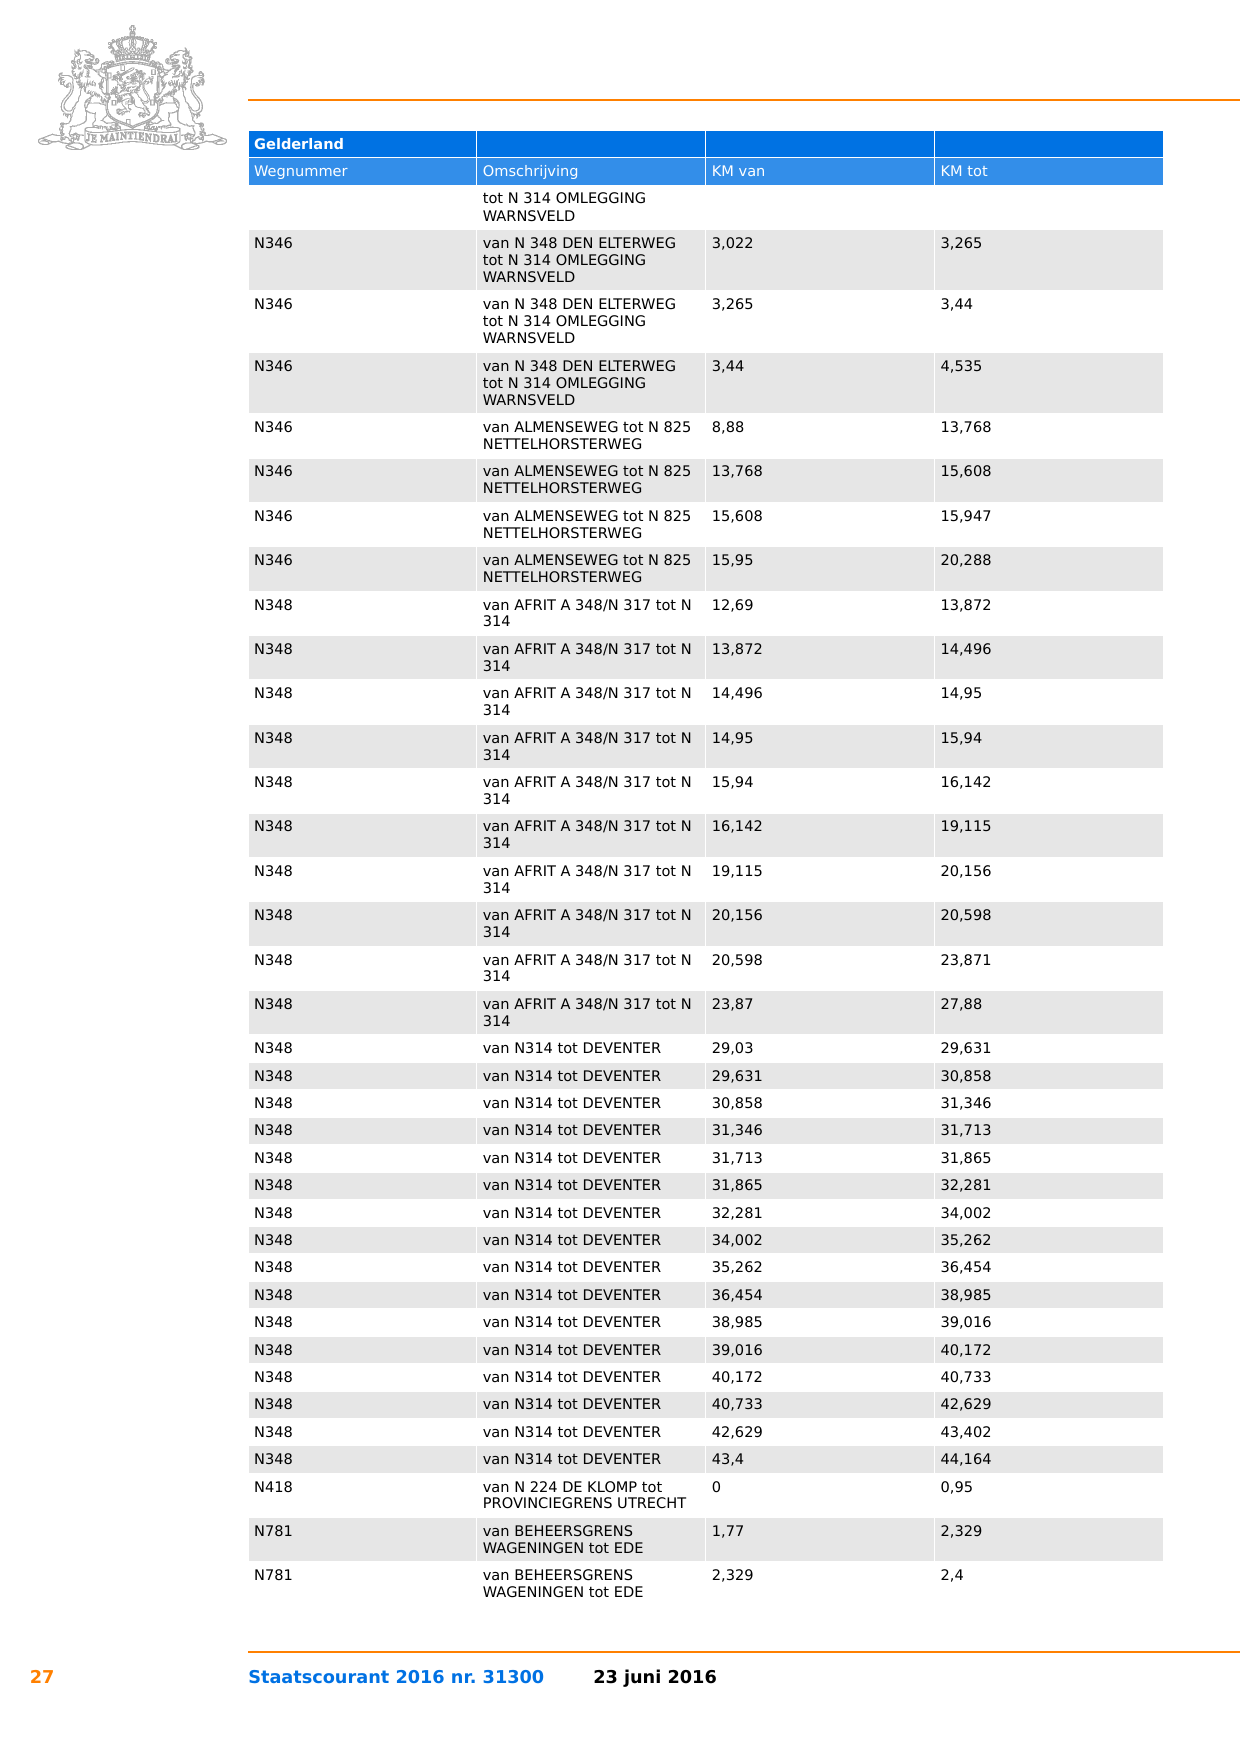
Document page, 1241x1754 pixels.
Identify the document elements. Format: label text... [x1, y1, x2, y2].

table_cell 31,713 [935, 1118, 1163, 1144]
table_cell 44,164 [935, 1446, 1163, 1473]
table_cell N781 [249, 1518, 476, 1561]
table_cell N346 [249, 230, 476, 290]
table_cell 13,872 [706, 636, 934, 679]
table_cell KM tot [935, 158, 1163, 185]
table_cell van ALMENSEWEG tot N 825 NETTELHORSTERWEG [477, 547, 705, 591]
table_cell van N314 tot DEVENTER [477, 1173, 705, 1199]
table_cell 43,4 [706, 1446, 934, 1473]
table_cell van AFRIT A 348/N 317 tot N 314 [477, 725, 705, 768]
table_cell van AFRIT A 348/N 317 tot N 314 [477, 680, 705, 724]
table_cell van N314 tot DEVENTER [477, 1035, 705, 1062]
table_cell 35,262 [706, 1255, 934, 1281]
table_cell 13,768 [706, 459, 934, 502]
table_cell 0 [706, 1474, 934, 1517]
table_cell 20,156 [935, 858, 1163, 901]
table_cell 16,142 [935, 769, 1163, 812]
table_cell 0,95 [935, 1474, 1163, 1517]
table_cell 40,172 [706, 1364, 934, 1391]
table_cell N348 [249, 680, 476, 724]
table_cell 31,346 [706, 1118, 934, 1144]
table_cell 39,016 [706, 1337, 934, 1363]
table_cell N348 [249, 1282, 476, 1308]
table_cell 43,402 [935, 1419, 1163, 1445]
table_cell N348 [249, 1063, 476, 1089]
table_cell 30,858 [706, 1090, 934, 1117]
table_cell 35,262 [935, 1227, 1163, 1253]
table_cell 30,858 [935, 1063, 1163, 1089]
table_cell 36,454 [706, 1282, 934, 1308]
table_cell N348 [249, 1090, 476, 1117]
table_cell van N314 tot DEVENTER [477, 1255, 705, 1281]
table_cell 13,768 [935, 414, 1163, 457]
table_cell van N 348 DEN ELTERWEG tot N 314 OMLEGGING WARNSVELD [477, 353, 705, 413]
table_cell van N314 tot DEVENTER [477, 1200, 705, 1226]
table_cell tot N 314 OMLEGGING WARNSVELD [477, 186, 705, 229]
table_cell N348 [249, 1255, 476, 1281]
table_cell 19,115 [706, 858, 934, 901]
table_cell 1,77 [706, 1518, 934, 1561]
table_cell 19,115 [935, 814, 1163, 857]
table_cell N348 [249, 769, 476, 812]
table_cell van N314 tot DEVENTER [477, 1364, 705, 1391]
table_cell N348 [249, 1118, 476, 1144]
table_cell 8,88 [706, 414, 934, 457]
table_cell van AFRIT A 348/N 317 tot N 314 [477, 902, 705, 946]
table_cell 29,631 [935, 1035, 1163, 1062]
table_cell van AFRIT A 348/N 317 tot N 314 [477, 769, 705, 812]
table_cell van AFRIT A 348/N 317 tot N 314 [477, 592, 705, 635]
table_cell N348 [249, 592, 476, 635]
table_cell van N314 tot DEVENTER [477, 1419, 705, 1445]
table_cell [249, 186, 476, 229]
table_cell KM van [706, 158, 934, 185]
table_cell N346 [249, 459, 476, 502]
table_cell 2,329 [935, 1518, 1163, 1561]
table_cell van BEHEERSGRENS WAGENINGEN tot EDE [477, 1518, 705, 1561]
table_cell 36,454 [935, 1255, 1163, 1281]
table_cell N346 [249, 414, 476, 457]
table_cell van N314 tot DEVENTER [477, 1090, 705, 1117]
table_cell 3,44 [935, 291, 1163, 352]
table_cell 32,281 [706, 1200, 934, 1226]
table_cell 34,002 [706, 1227, 934, 1253]
table_cell 3,022 [706, 230, 934, 290]
table_cell 31,346 [935, 1090, 1163, 1117]
table_cell 20,156 [706, 902, 934, 946]
table_cell N348 [249, 1200, 476, 1226]
table_cell 14,496 [935, 636, 1163, 679]
table_header Gelderland [249, 131, 476, 157]
table_cell N348 [249, 1419, 476, 1445]
table_cell 3,265 [935, 230, 1163, 290]
table_cell 14,95 [706, 725, 934, 768]
table_cell Omschrijving [477, 158, 705, 185]
table_cell 20,288 [935, 547, 1163, 591]
table_cell 13,872 [935, 592, 1163, 635]
table_cell van AFRIT A 348/N 317 tot N 314 [477, 991, 705, 1034]
table_cell N348 [249, 1309, 476, 1336]
table_cell van ALMENSEWEG tot N 825 NETTELHORSTERWEG [477, 459, 705, 502]
table_cell 40,733 [706, 1392, 934, 1418]
table_cell N348 [249, 1364, 476, 1391]
table_cell N348 [249, 1392, 476, 1418]
table_header [935, 131, 1163, 157]
table_cell Wegnummer [249, 158, 476, 185]
table_cell N348 [249, 636, 476, 679]
table_cell van N314 tot DEVENTER [477, 1446, 705, 1473]
table_cell 14,95 [935, 680, 1163, 724]
table_cell van N314 tot DEVENTER [477, 1392, 705, 1418]
table_cell van AFRIT A 348/N 317 tot N 314 [477, 636, 705, 679]
table_cell van N314 tot DEVENTER [477, 1337, 705, 1363]
table_cell van N314 tot DEVENTER [477, 1118, 705, 1144]
table_cell 40,733 [935, 1364, 1163, 1391]
table_cell 38,985 [706, 1309, 934, 1336]
table_cell van AFRIT A 348/N 317 tot N 314 [477, 814, 705, 857]
table_cell N346 [249, 503, 476, 546]
table_cell 3,265 [706, 291, 934, 352]
table_cell 4,535 [935, 353, 1163, 413]
table_cell N348 [249, 858, 476, 901]
table_cell 29,03 [706, 1035, 934, 1062]
table_cell 2,4 [935, 1563, 1163, 1606]
table_cell 34,002 [935, 1200, 1163, 1226]
table_cell 15,608 [935, 459, 1163, 502]
table_cell 38,985 [935, 1282, 1163, 1308]
table_cell 15,95 [706, 547, 934, 591]
table_cell 15,94 [706, 769, 934, 812]
table_cell N348 [249, 991, 476, 1034]
table_cell 27,88 [935, 991, 1163, 1034]
table_cell N418 [249, 1474, 476, 1517]
table_cell N346 [249, 291, 476, 352]
table_cell 29,631 [706, 1063, 934, 1089]
table_cell N348 [249, 1227, 476, 1253]
table_cell van N314 tot DEVENTER [477, 1282, 705, 1308]
table_cell [706, 186, 934, 229]
table_cell van N 348 DEN ELTERWEG tot N 314 OMLEGGING WARNSVELD [477, 291, 705, 352]
table_cell 20,598 [706, 947, 934, 990]
table_cell N348 [249, 814, 476, 857]
table_cell 32,281 [935, 1173, 1163, 1199]
table_cell van N314 tot DEVENTER [477, 1309, 705, 1336]
table_cell N348 [249, 725, 476, 768]
table_cell van N314 tot DEVENTER [477, 1227, 705, 1253]
table_cell N348 [249, 1337, 476, 1363]
table_cell van N314 tot DEVENTER [477, 1063, 705, 1089]
table_cell 31,865 [706, 1173, 934, 1199]
table_cell N348 [249, 1035, 476, 1062]
table_cell N346 [249, 353, 476, 413]
table_cell 20,598 [935, 902, 1163, 946]
table_cell van AFRIT A 348/N 317 tot N 314 [477, 947, 705, 990]
table_cell van ALMENSEWEG tot N 825 NETTELHORSTERWEG [477, 503, 705, 546]
table_cell 31,713 [706, 1145, 934, 1171]
table_cell 31,865 [935, 1145, 1163, 1171]
table_cell van N314 tot DEVENTER [477, 1145, 705, 1171]
table_cell 42,629 [706, 1419, 934, 1445]
table_cell van BEHEERSGRENS WAGENINGEN tot EDE [477, 1563, 705, 1606]
table_cell 15,94 [935, 725, 1163, 768]
table_cell N348 [249, 1446, 476, 1473]
table_cell 23,87 [706, 991, 934, 1034]
table_cell 14,496 [706, 680, 934, 724]
table_cell 40,172 [935, 1337, 1163, 1363]
table_header [477, 131, 705, 157]
table_cell N781 [249, 1563, 476, 1606]
table_cell N346 [249, 547, 476, 591]
table_cell 23,871 [935, 947, 1163, 990]
table_cell 2,329 [706, 1563, 934, 1606]
table_cell van N 348 DEN ELTERWEG tot N 314 OMLEGGING WARNSVELD [477, 230, 705, 290]
table_cell 15,608 [706, 503, 934, 546]
table_cell 15,947 [935, 503, 1163, 546]
table_cell N348 [249, 1173, 476, 1199]
table_cell van AFRIT A 348/N 317 tot N 314 [477, 858, 705, 901]
table_cell van N 224 DE KLOMP tot PROVINCIEGRENS UTRECHT [477, 1474, 705, 1517]
table_cell van ALMENSEWEG tot N 825 NETTELHORSTERWEG [477, 414, 705, 457]
table_cell 39,016 [935, 1309, 1163, 1336]
table_cell N348 [249, 902, 476, 946]
picture [38, 25, 227, 150]
table_cell N348 [249, 1145, 476, 1171]
table_cell 12,69 [706, 592, 934, 635]
table_header [706, 131, 934, 157]
table_cell N348 [249, 947, 476, 990]
table_cell 3,44 [706, 353, 934, 413]
table_cell 42,629 [935, 1392, 1163, 1418]
table_cell [935, 186, 1163, 229]
table_cell 16,142 [706, 814, 934, 857]
